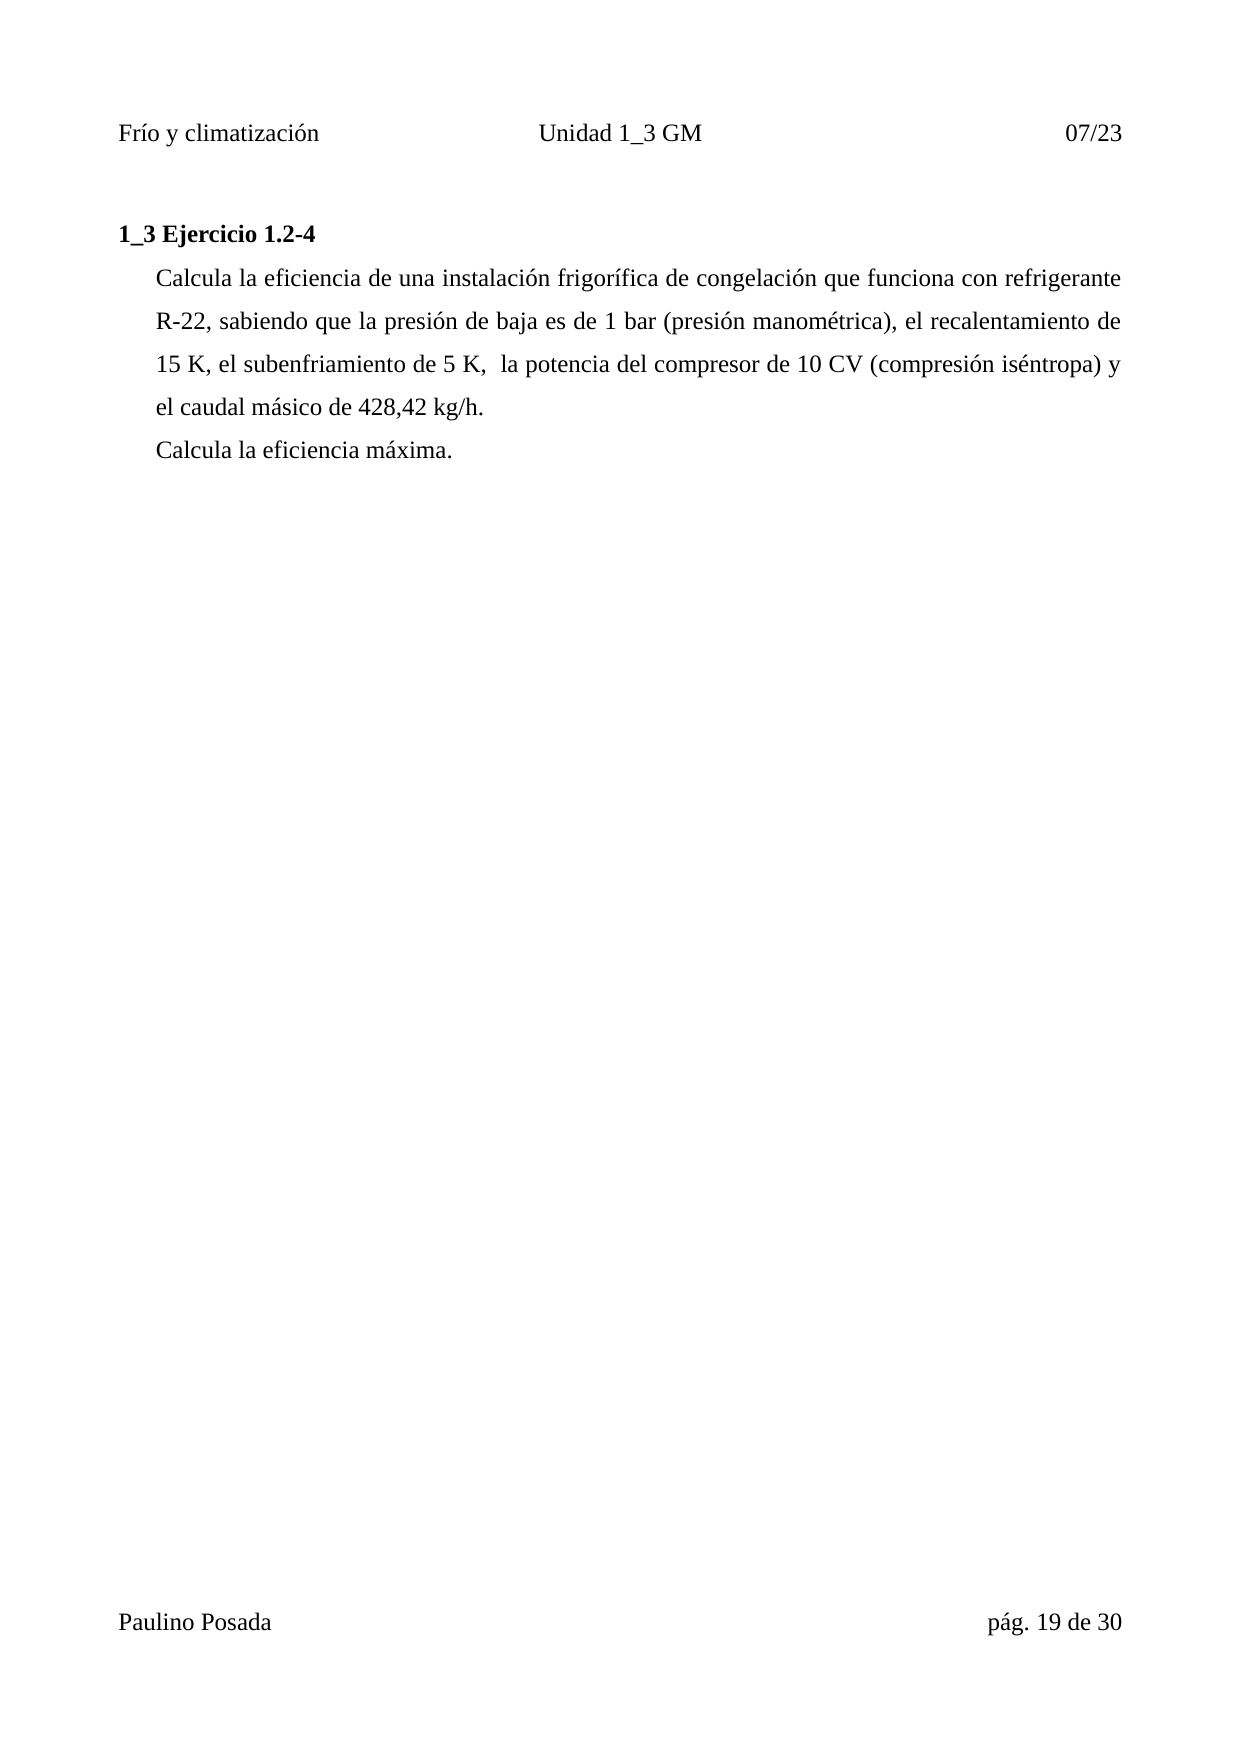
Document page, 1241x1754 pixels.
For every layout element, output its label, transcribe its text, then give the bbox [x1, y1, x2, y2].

text Calcula la eficiencia de una instalación frigorífica de congelación que funciona con refrigerante R-22, sabiendo que la presión de baja es de 1 bar (presión manométrica), el recalentamiento de 15 K, el subenfriamiento de 5 K, la potencia del compresor de 10 CV (compresión iséntropa) y el caudal másico de 428,42 kg/h. [156, 263, 1122, 421]
text 1_3 Ejercicio 1.2-4 [118, 219, 1122, 248]
text Calcula la eficiencia máxima. [156, 435, 1122, 464]
